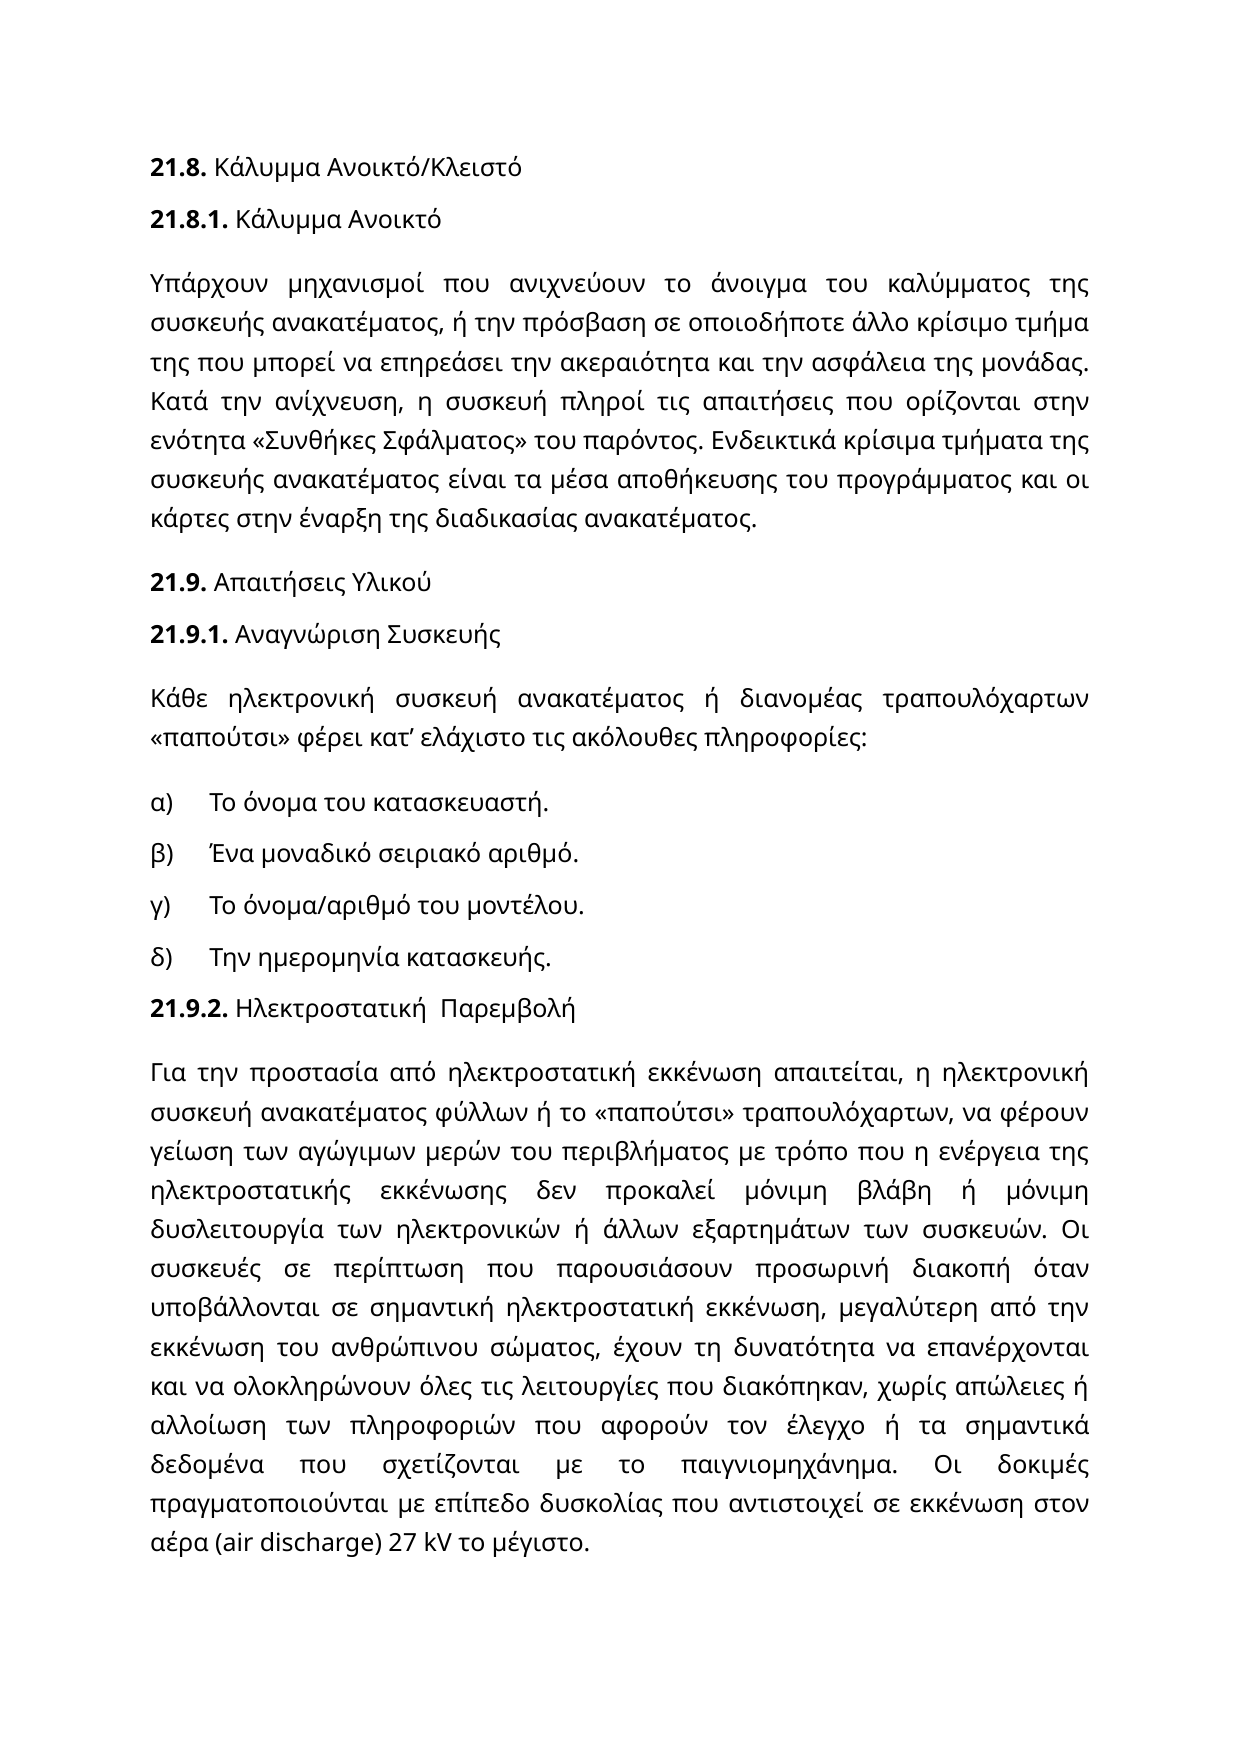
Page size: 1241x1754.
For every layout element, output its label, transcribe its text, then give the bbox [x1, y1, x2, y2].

text 21.8. Κάλυμμα Ανοικτό/Κλειστό [150, 150, 1090, 184]
list β) Ένα μοναδικό σειριακό αριθμό. [150, 836, 1090, 870]
text 21.9.1. Αναγνώριση Συσκευής [150, 617, 1090, 651]
text Για την προστασία από ηλεκτροστατική εκκένωση απαιτείται, η ηλεκτρονική συσκευή ανακατέματος φύλλων ή το «παπούτσι» τραπουλόχαρτων, να φέρουν γείωση των αγώγιμων μερών του περιβλήματος με τρόπο που η ενέργεια της ηλεκτροστατικής εκκένωσης δεν προκαλεί μόνιμη βλάβη ή μόνιμη δυσλειτουργία των ηλεκτρονικών ή άλλων εξαρτημάτων των συσκευών. Οι συσκευές σε περίπτωση που παρουσιάσουν προσωρινή διακοπή όταν υποβάλλονται σε σημαντική ηλεκτροστατική εκκένωση, μεγαλύτερη από την εκκένωση του ανθρώπινου σώματος, έχουν τη δυνατότητα να επανέρχονται και να ολοκληρώνουν όλες τις λειτουργίες που διακόπηκαν, χωρίς απώλειες ή αλλοίωση των πληροφοριών που αφορούν τον έλεγχο ή τα σημαντικά δεδομένα που σχετίζονται με το παιγνιομηχάνημα. Οι δοκιμές πραγματοποιούνται με επίπεδο δυσκολίας που αντιστοιχεί σε εκκένωση στον αέρα (air discharge) 27 kV το μέγιστο. [150, 1055, 1090, 1559]
text 21.8.1. Κάλυμμα Ανοικτό [150, 202, 1090, 236]
list δ) Την ημερομηνία κατασκευής. [150, 939, 1090, 973]
list γ) Το όνομα/αριθμό του μοντέλου. [150, 887, 1090, 922]
text 21.9.2. Ηλεκτροστατική Παρεμβολή [150, 991, 1090, 1025]
text Υπάρχουν μηχανισμοί που ανιχνεύουν το άνοιγμα του καλύμματος της συσκευής ανακατέματος, ή την πρόσβαση σε οποιοδήποτε άλλο κρίσιμο τμήμα της που μπορεί να επηρεάσει την ακεραιότητα και την ασφάλεια της μονάδας. Κατά την ανίχνευση, η συσκευή πληροί τις απαιτήσεις που ορίζονται στην ενότητα «Συνθήκες Σφάλματος» του παρόντος. Ενδεικτικά κρίσιμα τμήματα της συσκευής ανακατέματος είναι τα μέσα αποθήκευσης του προγράμματος και οι κάρτες στην έναρξη της διαδικασίας ανακατέματος. [150, 266, 1090, 535]
text Κάθε ηλεκτρονική συσκευή ανακατέματος ή διανομέας τραπουλόχαρτων «παπούτσι» φέρει κατ’ ελάχιστο τις ακόλουθες πληροφορίες: [150, 681, 1090, 754]
list α) Το όνομα του κατασκευαστή. [150, 784, 1090, 818]
text 21.9. Απαιτήσεις Υλικού [150, 565, 1090, 599]
